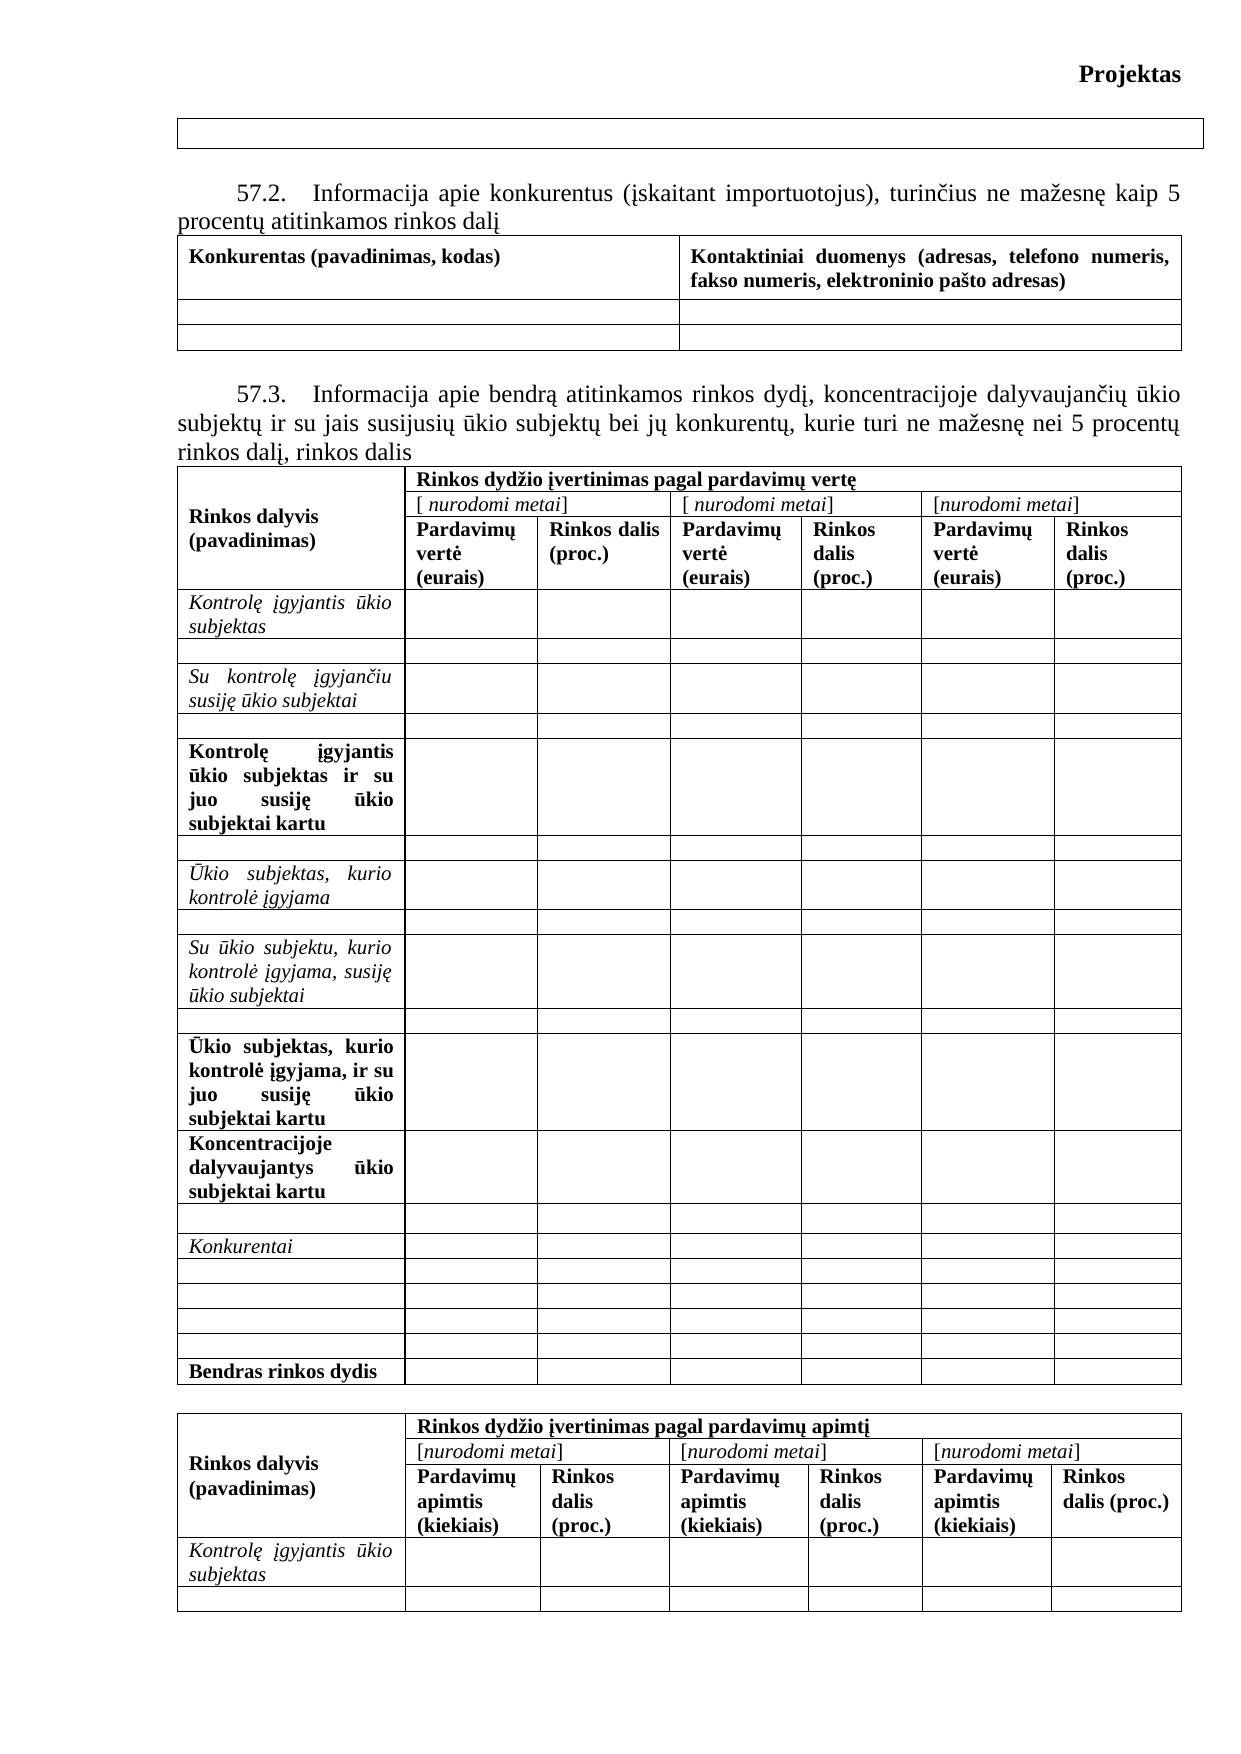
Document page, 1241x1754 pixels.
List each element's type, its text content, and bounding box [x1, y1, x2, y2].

table_cell [1055, 1284, 1181, 1308]
table_cell Ūkio subjektas, kurio kontrolė įgyjama [178, 861, 404, 909]
table_cell [178, 1204, 404, 1233]
table_cell [922, 1234, 1054, 1258]
table_cell [178, 910, 404, 934]
table_cell [671, 935, 801, 1007]
table_cell [923, 1538, 1051, 1586]
table_cell [671, 1284, 801, 1308]
table_cell [922, 935, 1054, 1007]
table_cell [541, 1538, 669, 1586]
table_cell [406, 1587, 540, 1611]
table_cell [1052, 1538, 1181, 1586]
table_cell [802, 1009, 921, 1032]
table_cell Pardavimų vertė (eurais) [671, 517, 801, 589]
table_cell [1055, 1309, 1181, 1333]
table_cell [671, 1359, 801, 1383]
table_cell [538, 1204, 670, 1233]
table_cell [538, 1309, 670, 1333]
table_cell [1055, 1359, 1181, 1383]
table_cell [922, 664, 1054, 712]
table_cell [178, 1009, 404, 1032]
table_cell [nurodomi metai] [406, 1439, 669, 1463]
table_cell [178, 639, 404, 663]
table_cell [406, 664, 537, 712]
table_cell [671, 664, 801, 712]
table_cell [802, 935, 921, 1007]
table_cell [406, 1284, 537, 1308]
table_cell [406, 739, 537, 835]
table_cell [406, 836, 537, 860]
table_cell [922, 1334, 1054, 1358]
table_cell [538, 739, 670, 835]
table_header [178, 119, 1203, 148]
table_cell [922, 910, 1054, 934]
table_cell [802, 1131, 921, 1203]
table_cell [538, 1131, 670, 1203]
table_cell [1055, 1204, 1181, 1233]
table_cell [1052, 1587, 1181, 1611]
table_cell Koncentracijoje dalyvaujantys ūkio subjektai kartu [178, 1131, 404, 1203]
table_cell [671, 1204, 801, 1233]
table_cell [178, 1309, 404, 1333]
table_cell [406, 1309, 537, 1333]
table_cell Kontrolę įgyjantis ūkio subjektas ir su juo susiję ūkio subjektai kartu [178, 739, 404, 835]
table_cell [1055, 1009, 1181, 1032]
table_cell [406, 1259, 537, 1283]
table_cell [406, 910, 537, 934]
table_header Rinkos dydžio įvertinimas pagal pardavimų vertę [406, 467, 1181, 491]
table_cell [406, 1009, 537, 1032]
table_cell [671, 1259, 801, 1283]
table_cell [923, 1587, 1051, 1611]
table_cell [406, 935, 537, 1007]
table_cell [922, 1131, 1054, 1203]
table_cell [671, 714, 801, 737]
table_cell [671, 639, 801, 663]
table_cell [nurodomi metai] [670, 1439, 922, 1463]
table_cell Pardavimų apimtis (kiekiais) [923, 1465, 1051, 1537]
table_cell [538, 590, 670, 638]
table_cell [178, 1259, 404, 1283]
table_cell Pardavimų vertė (eurais) [922, 517, 1054, 589]
table_cell [680, 300, 1181, 324]
table_cell [1055, 1131, 1181, 1203]
table_cell [406, 714, 537, 737]
table_cell [802, 1204, 921, 1233]
table_cell [922, 1259, 1054, 1283]
table_cell Kontrolę įgyjantis ūkio subjektas [178, 1538, 405, 1586]
table_cell [178, 1587, 405, 1611]
table_cell Pardavimų apimtis (kiekiais) [670, 1465, 808, 1537]
table_cell [406, 1204, 537, 1233]
table_cell [671, 739, 801, 835]
table_header Rinkos dydžio įvertinimas pagal pardavimų apimtį [406, 1414, 1181, 1438]
table_cell [922, 714, 1054, 737]
table_cell [802, 639, 921, 663]
table_cell [406, 590, 537, 638]
table_cell Rinkos dalis (proc.) [1052, 1465, 1181, 1537]
table_cell [922, 639, 1054, 663]
table_cell [680, 325, 1181, 349]
table_cell [671, 910, 801, 934]
table_cell [538, 910, 670, 934]
table_cell [802, 590, 921, 638]
table_cell [538, 861, 670, 909]
table_cell [1055, 739, 1181, 835]
table_cell [671, 1034, 801, 1130]
table_cell [1055, 639, 1181, 663]
table_cell [538, 639, 670, 663]
table_cell [802, 714, 921, 737]
table_cell [802, 836, 921, 860]
table_cell [1055, 1034, 1181, 1130]
table_cell [671, 590, 801, 638]
table_cell [406, 1334, 537, 1358]
table_cell [541, 1587, 669, 1611]
table_cell [922, 1204, 1054, 1233]
table_cell Konkurentai [178, 1234, 404, 1258]
table_cell [538, 664, 670, 712]
table_cell [802, 1359, 921, 1383]
table_cell [538, 1034, 670, 1130]
table_cell Su kontrolę įgyjančiu susiję ūkio subjektai [178, 664, 404, 712]
table_cell [178, 325, 679, 349]
table_cell Pardavimų vertė (eurais) [406, 517, 537, 589]
table_cell Rinkos dalis (proc.) [1055, 517, 1181, 589]
table_cell [671, 1009, 801, 1032]
table_cell [538, 1234, 670, 1258]
table_cell [809, 1587, 922, 1611]
table_cell [922, 1284, 1054, 1308]
table_cell [802, 739, 921, 835]
table_cell Su ūkio subjektu, kurio kontrolė įgyjama, susiję ūkio subjektai [178, 935, 404, 1007]
table_header Kontaktiniai duomenys (adresas, telefono numeris, fakso numeris, elektroninio pašto adresas) [680, 236, 1181, 299]
table_cell Rinkos dalis (proc.) [809, 1465, 922, 1537]
table_cell [538, 1334, 670, 1358]
table_cell [406, 1538, 540, 1586]
table_cell [178, 836, 404, 860]
table_cell Rinkos dalis (proc.) [538, 517, 670, 589]
table_cell [406, 1234, 537, 1258]
table_cell [802, 1034, 921, 1130]
table_cell [802, 664, 921, 712]
table_header Rinkos dalyvis (pavadinimas) [178, 1414, 405, 1537]
table_cell [802, 1309, 921, 1333]
table_cell [1055, 714, 1181, 737]
table_cell [922, 590, 1054, 638]
table_cell [406, 1131, 537, 1203]
table_cell [406, 861, 537, 909]
table_cell [809, 1538, 922, 1586]
table_cell [1055, 664, 1181, 712]
table_cell [922, 1034, 1054, 1130]
table_cell [922, 861, 1054, 909]
table_header Rinkos dalyvis (pavadinimas) [178, 467, 404, 589]
table_cell [671, 1131, 801, 1203]
table_cell [538, 836, 670, 860]
table_cell [922, 1359, 1054, 1383]
table_cell [802, 910, 921, 934]
table_cell [nurodomi metai] [923, 1439, 1181, 1463]
table_cell [1055, 1234, 1181, 1258]
table_cell Kontrolę įgyjantis ūkio subjektas [178, 590, 404, 638]
table_cell [538, 935, 670, 1007]
table_cell [406, 639, 537, 663]
table_cell [178, 1334, 404, 1358]
table_cell [ nurodomi metai] [406, 492, 670, 516]
text 57.2. Informacija apie konkurentus (įskaitant importuotojus), turinčius ne mažesnę kaip 5 procentų atitinkamos rinkos dalį [177, 178, 1181, 235]
table_cell [538, 1009, 670, 1032]
table_cell [538, 1284, 670, 1308]
table_cell [406, 1359, 537, 1383]
table_cell Rinkos dalis (proc.) [541, 1465, 669, 1537]
table_cell [1055, 590, 1181, 638]
table_cell [671, 1309, 801, 1333]
table_cell [922, 1309, 1054, 1333]
table_cell [1055, 836, 1181, 860]
table_cell [1055, 861, 1181, 909]
table_cell [670, 1538, 808, 1586]
table_cell Rinkos dalis (proc.) [802, 517, 921, 589]
table_cell [178, 1284, 404, 1308]
table_cell [671, 1334, 801, 1358]
table_cell [671, 1234, 801, 1258]
table_cell [ nurodomi metai] [671, 492, 921, 516]
table_cell [802, 1234, 921, 1258]
table_cell [1055, 910, 1181, 934]
table_cell [178, 714, 404, 737]
table_cell [802, 861, 921, 909]
table_cell [178, 300, 679, 324]
table_cell [802, 1284, 921, 1308]
table_cell [671, 836, 801, 860]
table_cell [802, 1334, 921, 1358]
table_cell [1055, 1334, 1181, 1358]
table_cell [406, 1034, 537, 1130]
table_cell [1055, 1259, 1181, 1283]
table_cell [538, 714, 670, 737]
table_cell Pardavimų apimtis (kiekiais) [406, 1465, 540, 1537]
table_cell Bendras rinkos dydis [178, 1359, 404, 1383]
table_cell [922, 836, 1054, 860]
table_cell [802, 1259, 921, 1283]
table_cell [670, 1587, 808, 1611]
table_header Konkurentas (pavadinimas, kodas) [178, 236, 679, 299]
table_cell [nurodomi metai] [922, 492, 1181, 516]
table_cell Ūkio subjektas, kurio kontrolė įgyjama, ir su juo susiję ūkio subjektai kartu [178, 1034, 404, 1130]
text 57.3. Informacija apie bendrą atitinkamos rinkos dydį, koncentracijoje dalyvaujančių ūkio subjektų ir su jais susijusių ūkio subjektų bei jų konkurentų, kurie turi ne mažesnę nei 5 procentų rinkos dalį, rinkos dalis [177, 379, 1181, 466]
table_cell [922, 1009, 1054, 1032]
table_cell [671, 861, 801, 909]
table_cell [1055, 935, 1181, 1007]
table_cell [922, 739, 1054, 835]
table_cell [538, 1259, 670, 1283]
table_cell [538, 1359, 670, 1383]
